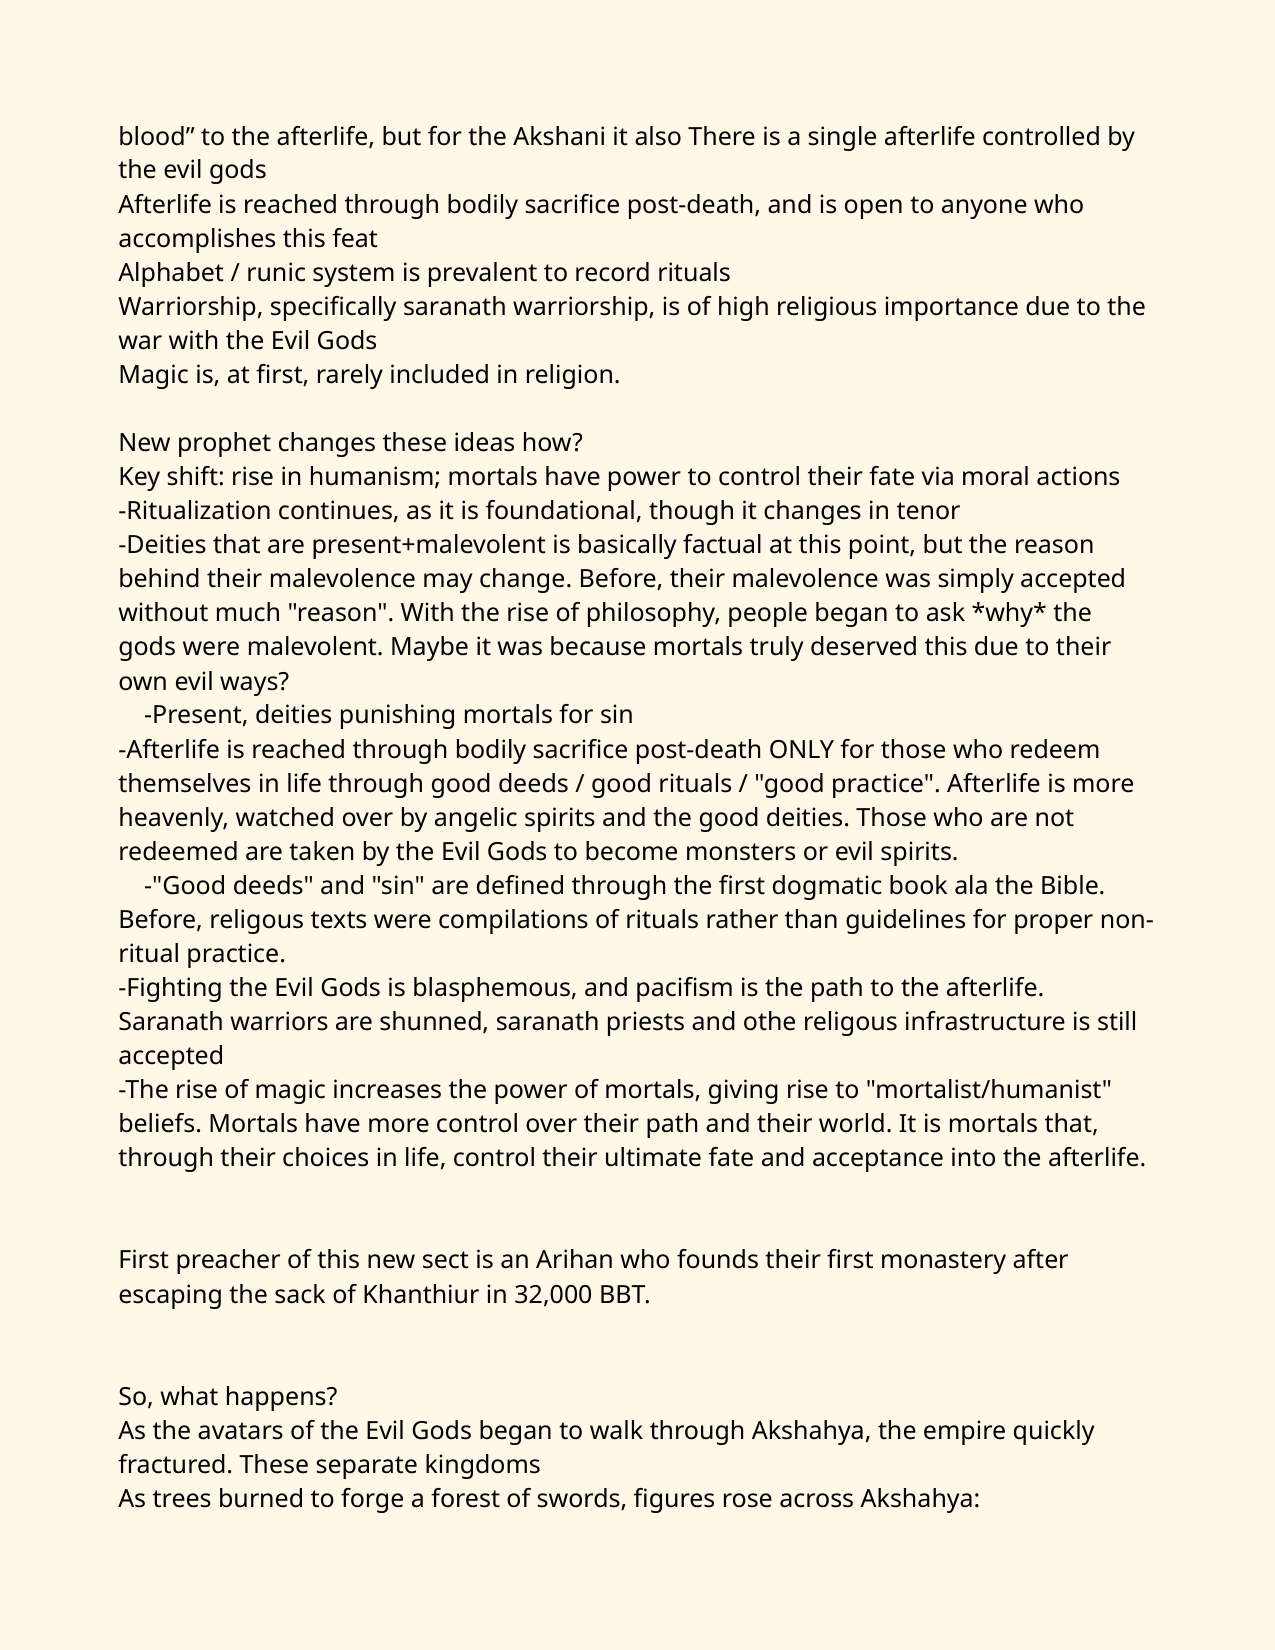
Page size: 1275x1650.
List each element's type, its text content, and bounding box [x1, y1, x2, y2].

text New prophet changes these ideas how? [118, 425, 1157, 459]
text -Deities that are present+malevolent is basically factual at this point, but the reason behind their malevolence may change. Before, their malevolence was simply accepted without much "reason". With the rise of philosophy, people began to ask *why* the gods were malevolent. Maybe it was because mortals truly deserved this due to their own evil ways? [118, 527, 1157, 697]
text Warriorship, specifically saranath warriorship, is of high religious importance due to the war with the Evil Gods [118, 288, 1157, 357]
text As the avatars of the Evil Gods began to walk through Akshahya, the empire quickly fractured. These separate kingdoms [118, 1412, 1157, 1481]
text As trees burned to forge a forest of swords, figures rose across Akshahya: [118, 1481, 1157, 1515]
text So, what happens? [118, 1378, 1157, 1412]
text blood” to the afterlife, but for the Akshani it also There is a single afterlife controlled by the evil gods [118, 118, 1157, 186]
text -"Good deeds" and "sin" are defined through the first dogmatic book ala the Bible. Before, religous texts were compilations of rituals rather than guidelines for proper non-ritual practice. [118, 867, 1157, 970]
text -Ritualization continues, as it is foundational, though it changes in tenor [118, 493, 1157, 527]
text Magic is, at first, rarely included in religion. [118, 357, 1157, 391]
text Alphabet / runic system is prevalent to record rituals [118, 254, 1157, 288]
text -Present, deities punishing mortals for sin [118, 697, 1157, 731]
text Key shift: rise in humanism; mortals have power to control their fate via moral actions [118, 459, 1157, 493]
text -Afterlife is reached through bodily sacrifice post-death ONLY for those who redeem themselves in life through good deeds / good rituals / "good practice". Afterlife is more heavenly, watched over by angelic spirits and the good deities. Those who are not redeemed are taken by the Evil Gods to become monsters or evil spirits. [118, 731, 1157, 867]
text First preacher of this new sect is an Arihan who founds their first monastery after escaping the sack of Khanthiur in 32,000 BBT. [118, 1242, 1157, 1310]
text Afterlife is reached through bodily sacrifice post-death, and is open to anyone who accomplishes this feat [118, 186, 1157, 254]
text -Fighting the Evil Gods is blasphemous, and pacifism is the path to the afterlife. Saranath warriors are shunned, saranath priests and othe religous infrastructure is still accepted [118, 970, 1157, 1072]
text -The rise of magic increases the power of mortals, giving rise to "mortalist/humanist" beliefs. Mortals have more control over their path and their world. It is mortals that, through their choices in life, control their ultimate fate and acceptance into the afterlife. [118, 1072, 1157, 1174]
